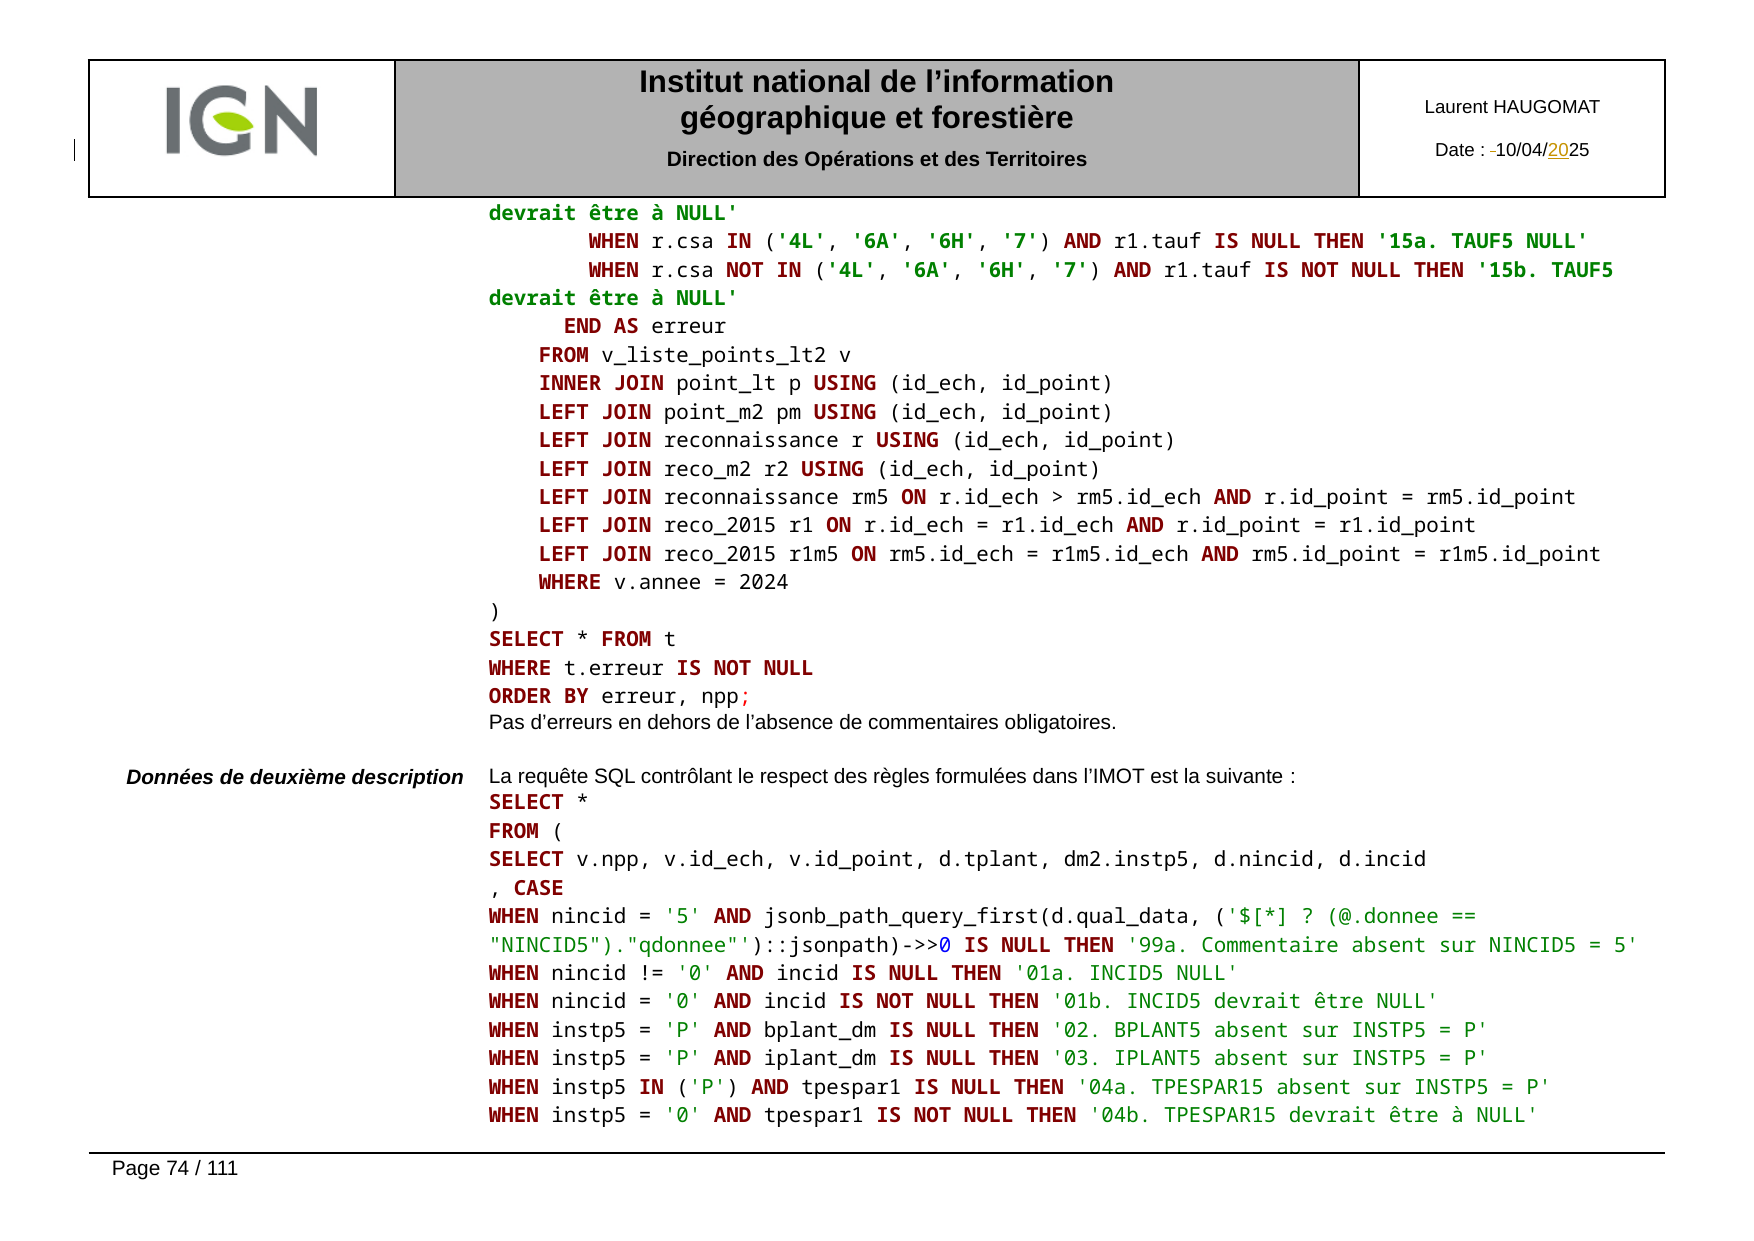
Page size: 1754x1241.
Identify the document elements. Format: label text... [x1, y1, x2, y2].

picture [141, 62, 343, 180]
table_cell devrait être à NULL' WHEN r.csa IN ('4L', '6A', '6H', '7') AND r1.tauf IS NULL THEN '15a. TAUF5 NULL' WHEN r.csa NOT IN ('4L', '6A', '6H', '7') AND r1.tauf IS NOT NULL THEN '15b. TAUF5 devrait être à NULL' END AS erreur FROM v_liste_points_lt2 v INNER JOIN point_lt p USING (id_ech, id_point) LEFT JOIN point_m2 pm USING (id_ech, id_point) LEFT JOIN reconnaissance r USING (id_ech, id_point) LEFT JOIN reco_m2 r2 USING (id_ech, id_point) LEFT JOIN reconnaissance rm5 ON r.id_ech > rm5.id_ech AND r.id_point = rm5.id_point LEFT JOIN reco_2015 r1 ON r.id_ech = r1.id_ech AND r.id_point = r1.id_point LEFT JOIN reco_2015 r1m5 ON rm5.id_ech = r1m5.id_ech AND rm5.id_point = r1m5.id_point WHERE v.annee = 2024 ) SELECT * FROM t WHERE t.erreur IS NOT NULL ORDER BY erreur, npp; Pas d’erreurs en dehors de l’absence de commentaires obligatoires. [483, 198, 1665, 763]
table_cell [89, 198, 483, 763]
table_cell Données de deuxième description [89, 764, 483, 1135]
table_cell La requête SQL contrôlant le respect des règles formulées dans l’IMOT est la suivante : SELECT * FROM ( SELECT v.npp, v.id_ech, v.id_point, d.tplant, dm2.instp5, d.nincid, d.incid , CASE WHEN nincid = '5' AND jsonb_path_query_first(d.qual_data, ('$[*] ? (@.donnee == "NINCID5")."qdonnee"')::jsonpath)->>0 IS NULL THEN '99a. Commentaire absent sur NINCID5 = 5' WHEN nincid != '0' AND incid IS NULL THEN '01a. INCID5 NULL' WHEN nincid = '0' AND incid IS NOT NULL THEN '01b. INCID5 devrait être NULL' WHEN instp5 = 'P' AND bplant_dm IS NULL THEN '02. BPLANT5 absent sur INSTP5 = P' WHEN instp5 = 'P' AND iplant_dm IS NULL THEN '03. IPLANT5 absent sur INSTP5 = P' WHEN instp5 IN ('P') AND tpespar1 IS NULL THEN '04a. TPESPAR15 absent sur INSTP5 = P' WHEN instp5 = '0' AND tpespar1 IS NOT NULL THEN '04b. TPESPAR15 devrait être à NULL' [483, 764, 1665, 1135]
